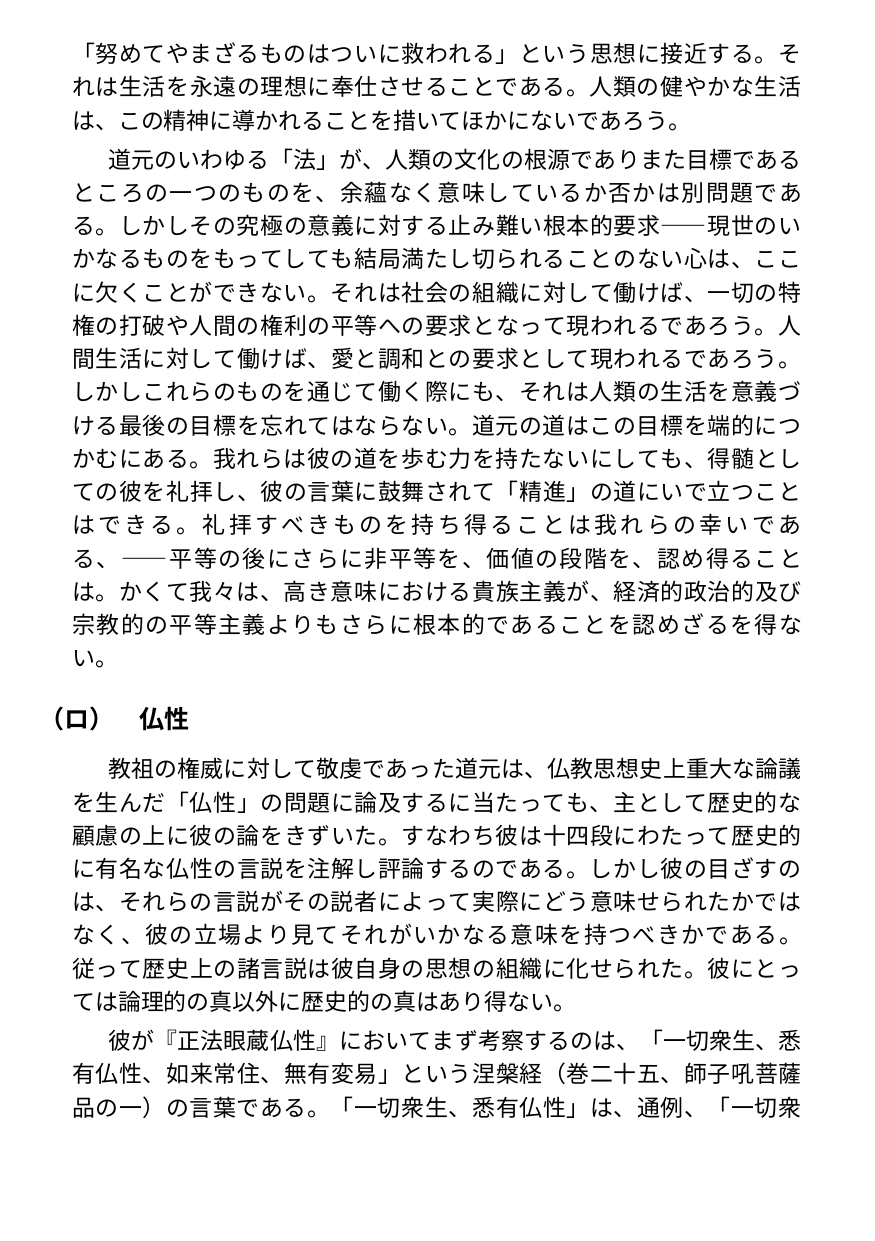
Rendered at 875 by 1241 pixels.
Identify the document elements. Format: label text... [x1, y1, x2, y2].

text 教祖の権威に対して敬虔であった道元は、仏教思想史上重大な論議を生んだ「仏性」の問題に論及するに当たっても、主として歴史的な顧慮の上に彼の論をきずいた。すなわち彼は十四段にわたって歴史的に有名な仏性の言説を注解し評論するのである。しかし彼の目ざすのは、それらの言説がその説者によって実際にどう意味せられたかではなく、彼の立場より見てそれがいかなる意味を持つべきかである。従って歴史上の諸言説は彼自身の思想の組織に化せられた。彼にとっては論理的の真以外に歴史的の真はあり得ない。 [72, 751, 802, 1017]
text 道元のいわゆる「法」が、人類の文化の根源でありまた目標であるところの一つのものを、余蘊なく意味しているか否かは別問題である。しかしその究極の意義に対する止み難い根本的要求――現世のいかなるものをもってしても結局満たし切られることのない心は、ここに欠くことができない。それは社会の組織に対して働けば、一切の特権の打破や人間の権利の平等への要求となって現われるであろう。人間生活に対して働けば、愛と調和との要求として現われるであろう。しかしこれらのものを通じて働く際にも、それは人類の生活を意義づける最後の目標を忘れてはならない。道元の道はこの目標を端的につかむにある。我れらは彼の道を歩む力を持たないにしても、得髄としての彼を礼拝し、彼の言葉に鼓舞されて「精進」の道にいで立つことはできる。礼拝すべきものを持ち得ることは我れらの幸いである、――平等の後にさらに非平等を、価値の段階を、認め得ることは。かくて我々は、高き意味における貴族主義が、経済的政治的及び宗教的の平等主義よりもさらに根本的であることを認めざるを得ない。 [72, 142, 802, 673]
text 彼が『正法眼蔵仏性』においてまず考察するのは、「一切衆生、悉有仏性、如来常住、無有変易」という涅槃経（巻二十五、師子吼菩薩品の一）の言葉である。「一切衆生、悉有仏性」は、通例、「一切衆 [72, 1023, 802, 1123]
subtitle （ロ） 仏性 [36, 697, 838, 739]
text 「努めてやまざるものはついに救われる」という思想に接近する。それは生活を永遠の理想に奉仕させることである。人類の健やかな生活は、この精神に導かれることを措いてほかにないであろう。 [72, 36, 802, 136]
